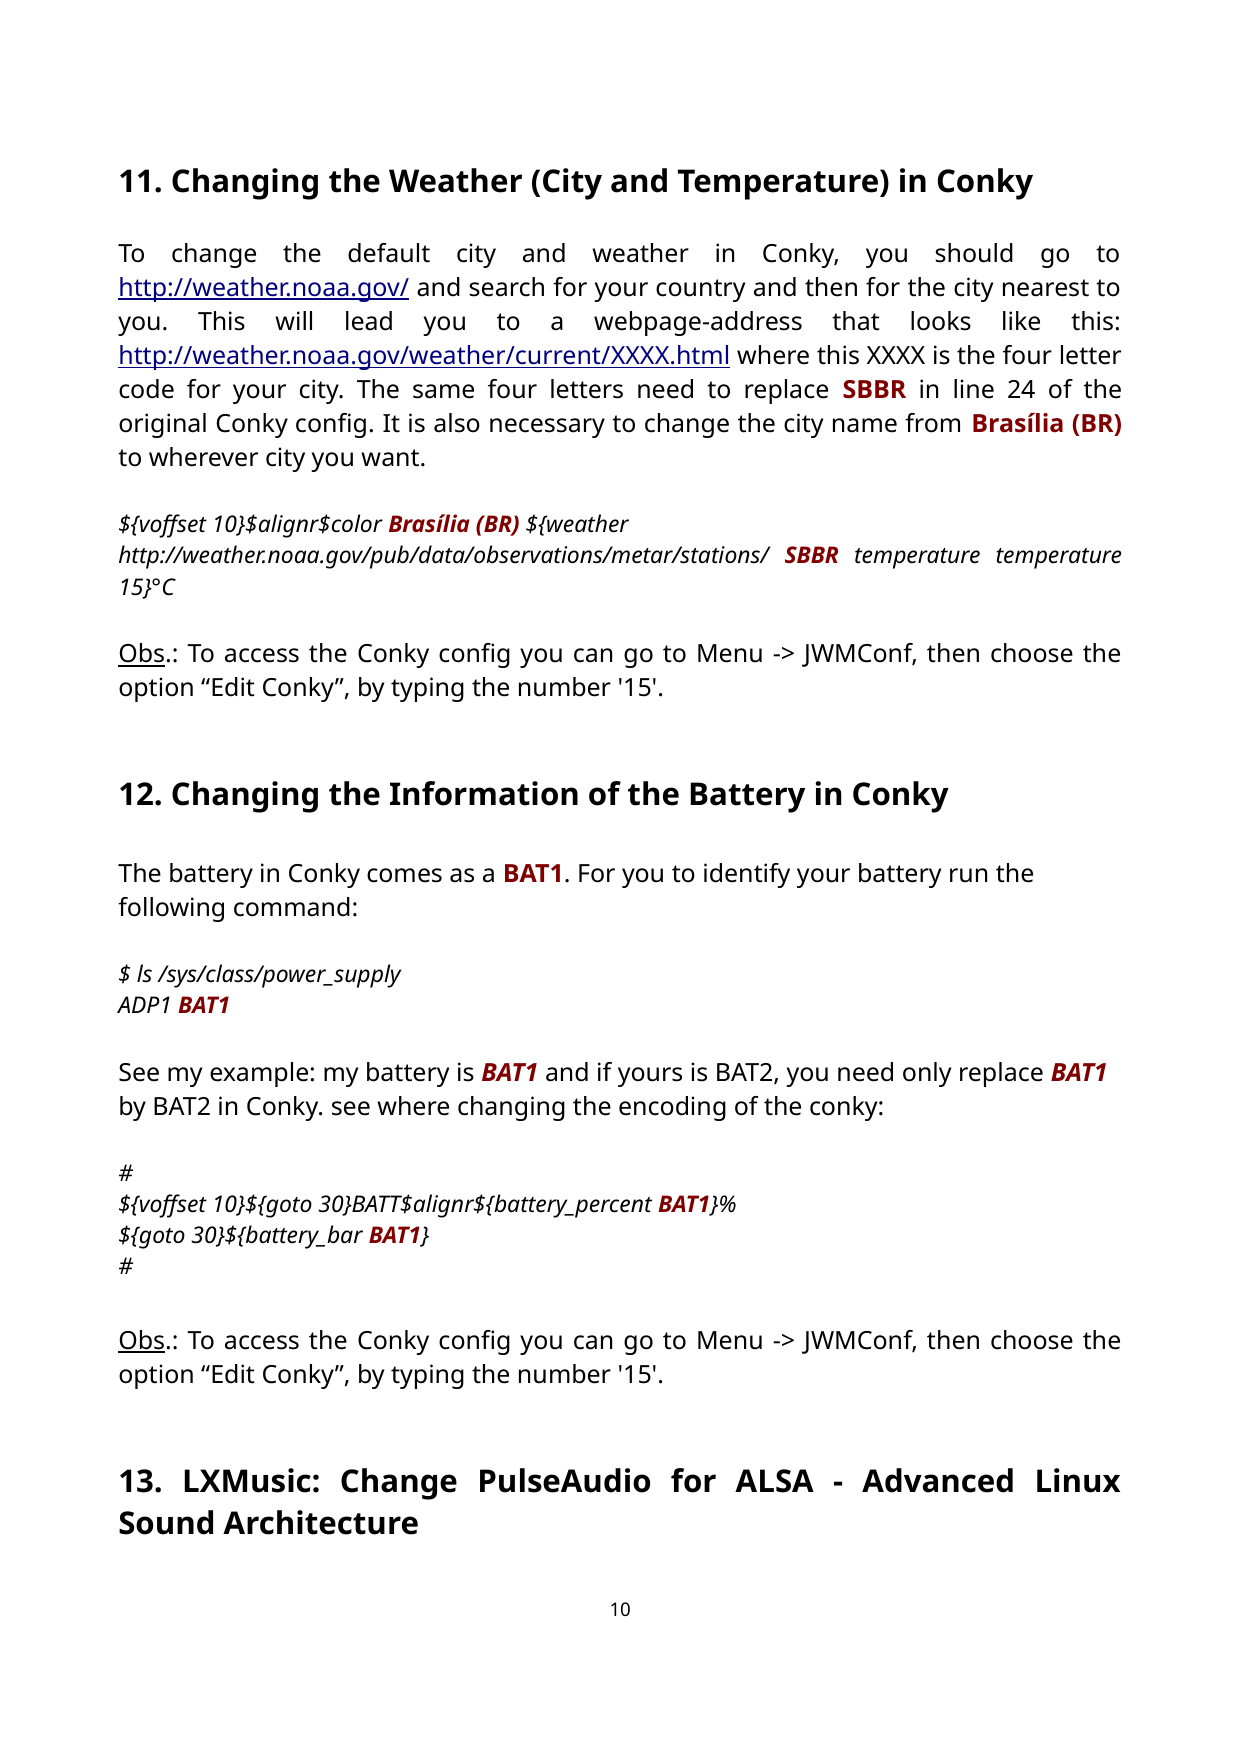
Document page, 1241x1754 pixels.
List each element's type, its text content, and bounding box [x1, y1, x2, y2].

text # [118, 1250, 1122, 1282]
text The battery in Conky comes as a BAT1. For you to identify your battery run the following command: [118, 856, 1122, 924]
text ADP1 BAT1 [118, 989, 1122, 1020]
text http://weather.noaa.gov/pub/data/observations/metar/stations/ SBBR temperature temperature 15}°C [118, 539, 1122, 602]
text # [118, 1157, 1122, 1188]
text ${goto 30}${battery_bar BAT1} [118, 1219, 1122, 1250]
text 13. LXMusic: Change PulseAudio for ALSA - Advanced Linux Sound Architecture [118, 1459, 1122, 1544]
text Obs.: To access the Conky config you can go to Menu -> JWMConf, then choose the option “Edit Conky”, by typing the number '15'. [118, 636, 1122, 704]
text ${voffset 10}${goto 30}BATT$alignr${battery_percent BAT1}% [118, 1188, 1122, 1219]
text See my example: my battery is BAT1 and if yours is BAT2, you need only replace BAT1 by BAT2 in Conky. see where changing the encoding of the conky: [118, 1020, 1122, 1122]
subtitle 12. Changing the Information of the Battery in Conky [118, 772, 1122, 815]
text ${voffset 10}$alignr$color Brasília (BR) ${weather [118, 508, 1122, 539]
subtitle 11. Changing the Weather (City and Temperature) in Conky [118, 159, 1122, 202]
text Obs.: To access the Conky config you can go to Menu -> JWMConf, then choose the option “Edit Conky”, by typing the number '15'. [118, 1322, 1122, 1391]
text $ ls /sys/class/power_supply [118, 958, 1122, 989]
text To change the default city and weather in Conky, you should go to http://weather.noaa.gov/ and search for your country and then for the city nearest to you. This will lead you to a webpage-address that looks like this: http://weather.noaa.gov/weather/current/XXXX.html where this XXXX is the four letter code for your city. The same four letters need to replace SBBR in line 24 of the original Conky config. It is also necessary to change the city name from Brasília (BR) to wherever city you want. [118, 236, 1122, 474]
